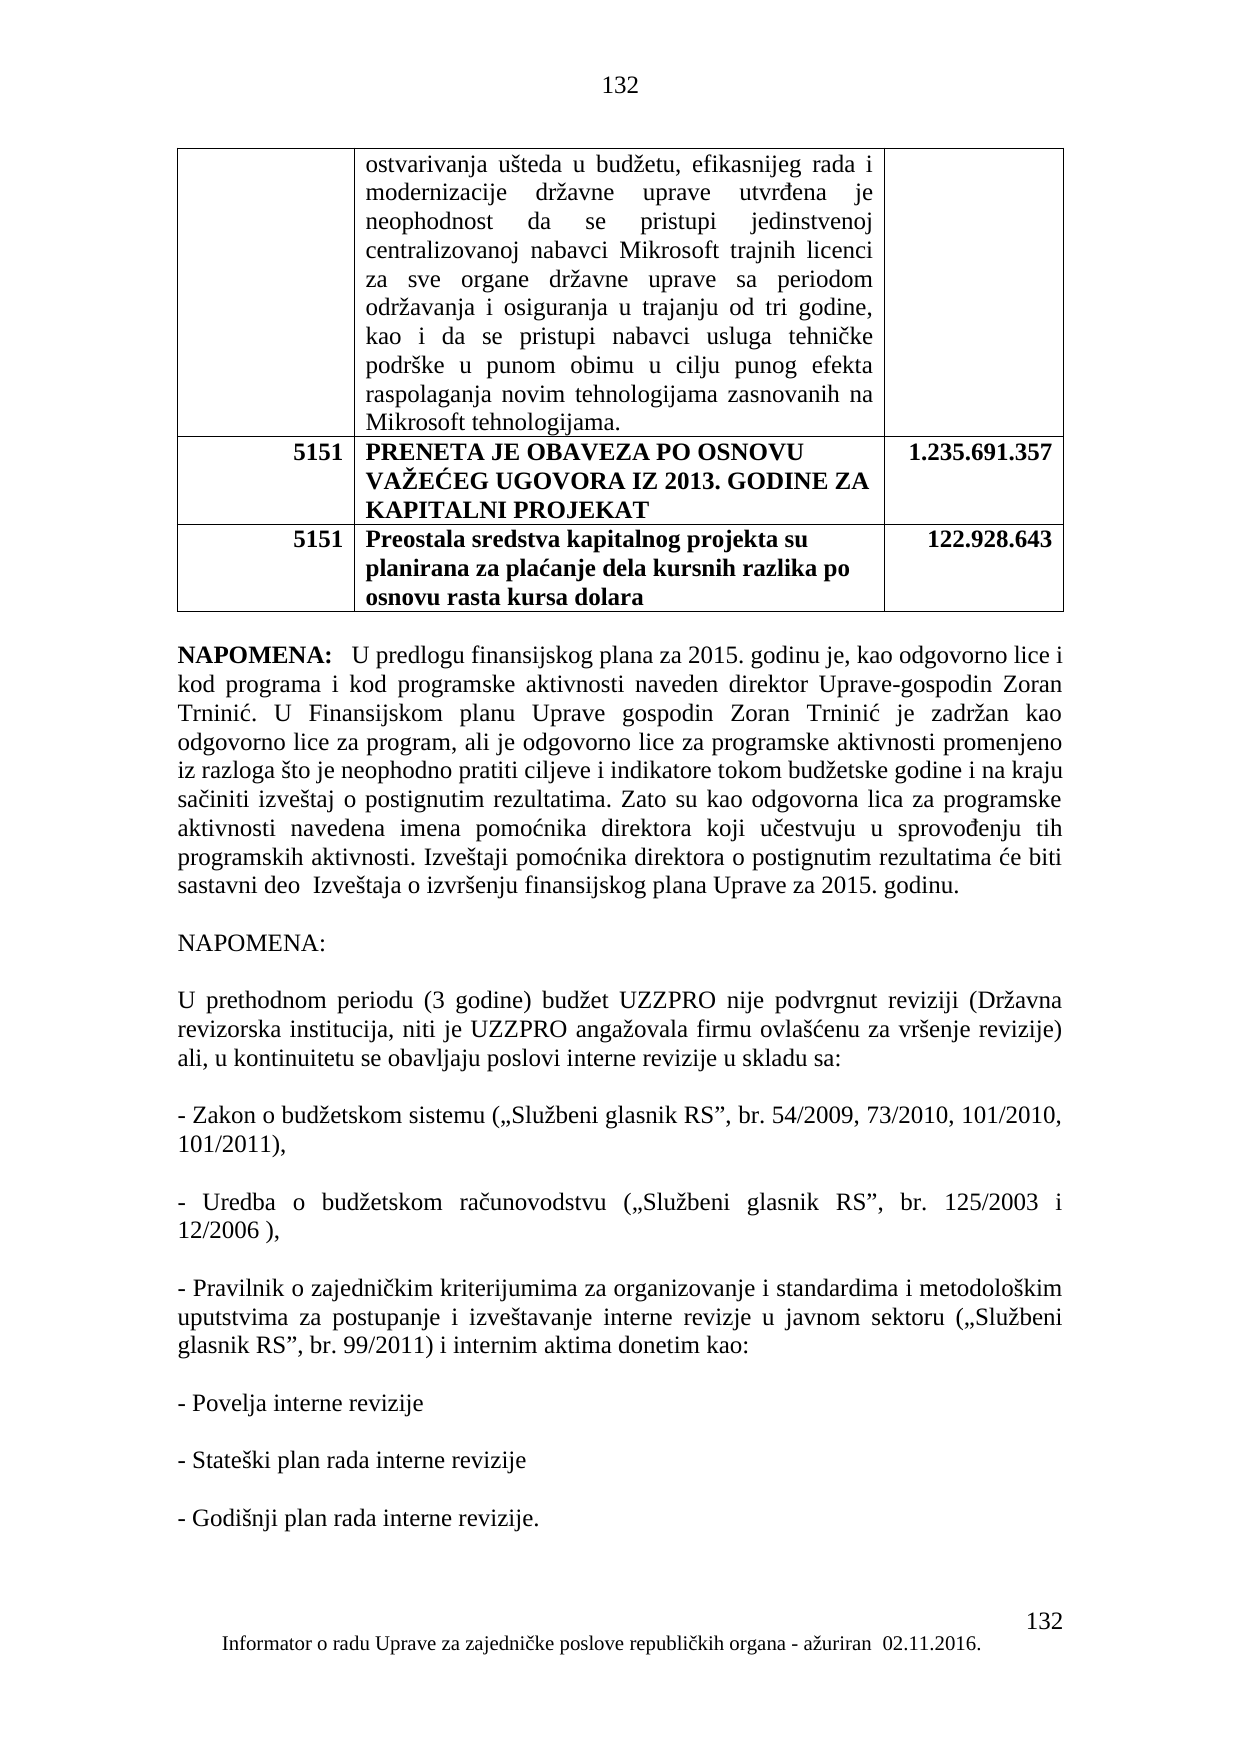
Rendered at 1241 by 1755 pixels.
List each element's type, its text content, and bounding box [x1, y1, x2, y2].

text - Uredba o budžetskom računovodstvu („Službeni glasnik RS”, br. 125/2003 i 12/2006 ), [177, 1187, 1063, 1244]
table_cell [885, 149, 1063, 436]
text NAPOMENA: [177, 928, 1063, 957]
table_cell Preostala sredstva kapitalnog projekta su planirana za plaćanje dela kursnih razlika po osnovu rasta kursa dolara [355, 525, 884, 611]
text - Zakon o budžetskom sistemu („Službeni glasnik RS”, br. 54/2009, 73/2010, 101/2010, 101/2011), [177, 1101, 1063, 1158]
table_cell 5151 [178, 525, 354, 611]
table_cell PRENETA JE OBAVEZA PO OSNOVU VAŽEĆEG UGOVORA IZ 2013. GODINE ZA KAPITALNI PROJEKAT [355, 437, 884, 523]
text - Povelјa interne revizije [177, 1388, 1063, 1417]
table_cell 1.235.691.357 [885, 437, 1063, 523]
table_cell 5151 [178, 437, 354, 523]
table_cell 122.928.643 [885, 525, 1063, 611]
text NAPOMENA: U predlogu finansijskog plana za 2015. godinu je, kao odgovorno lice i kod programa i kod programske aktivnosti naveden direktor Uprave-gospodin Zoran Trninić. U Finansijskom planu Uprave gospodin Zoran Trninić je zadržan kao odgovorno lice za program, ali je odgovorno lice za programske aktivnosti promenjeno iz razloga što je neophodno pratiti cilјeve i indikatore tokom budžetske godine i na kraju sačiniti izveštaj o postignutim rezultatima. Zato su kao odgovorna lica za programske aktivnosti navedena imena pomoćnika direktora koji učestvuju u sprovođenju tih programskih aktivnosti. Izveštaji pomoćnika direktora o postignutim rezultatima će biti sastavni deo Izveštaja o izvršenju finansijskog plana Uprave za 2015. godinu. [177, 641, 1063, 899]
text - Godišnji plan rada interne revizije. [177, 1503, 1063, 1532]
text - Stateški plan rada interne revizije [177, 1446, 1063, 1474]
text U prethodnom periodu (3 godine) budžet UZZPRO nije podvrgnut reviziji (Državna revizorska institucija, niti je UZZPRO angažovala firmu ovlašćenu za vršenje revizije) ali, u kontinuitetu se obavlјaju poslovi interne revizije u skladu sa: [177, 986, 1063, 1072]
text - Pravilnik o zajedničkim kriterijumima za organizovanje i standardima i metodološkim uputstvima za postupanje i izveštavanje interne revizje u javnom sektoru („Službeni glasnik RS”, br. 99/2011) i internim aktima donetim kao: [177, 1273, 1063, 1359]
table_cell ostvarivanja ušteda u budžetu, efikasnijeg rada i modernizacije državne uprave utvrđena je neophodnost da se pristupi jedinstvenoj centralizovanoj nabavci Mikrosoft trajnih licenci za sve organe državne uprave sa periodom održavanja i osiguranja u trajanju od tri godine, kao i da se pristupi nabavci usluga tehničke podrške u punom obimu u cilјu punog efekta raspolaganja novim tehnologijama zasnovanih na Mikrosoft tehnologijama. [355, 149, 884, 436]
table_cell [178, 149, 354, 436]
